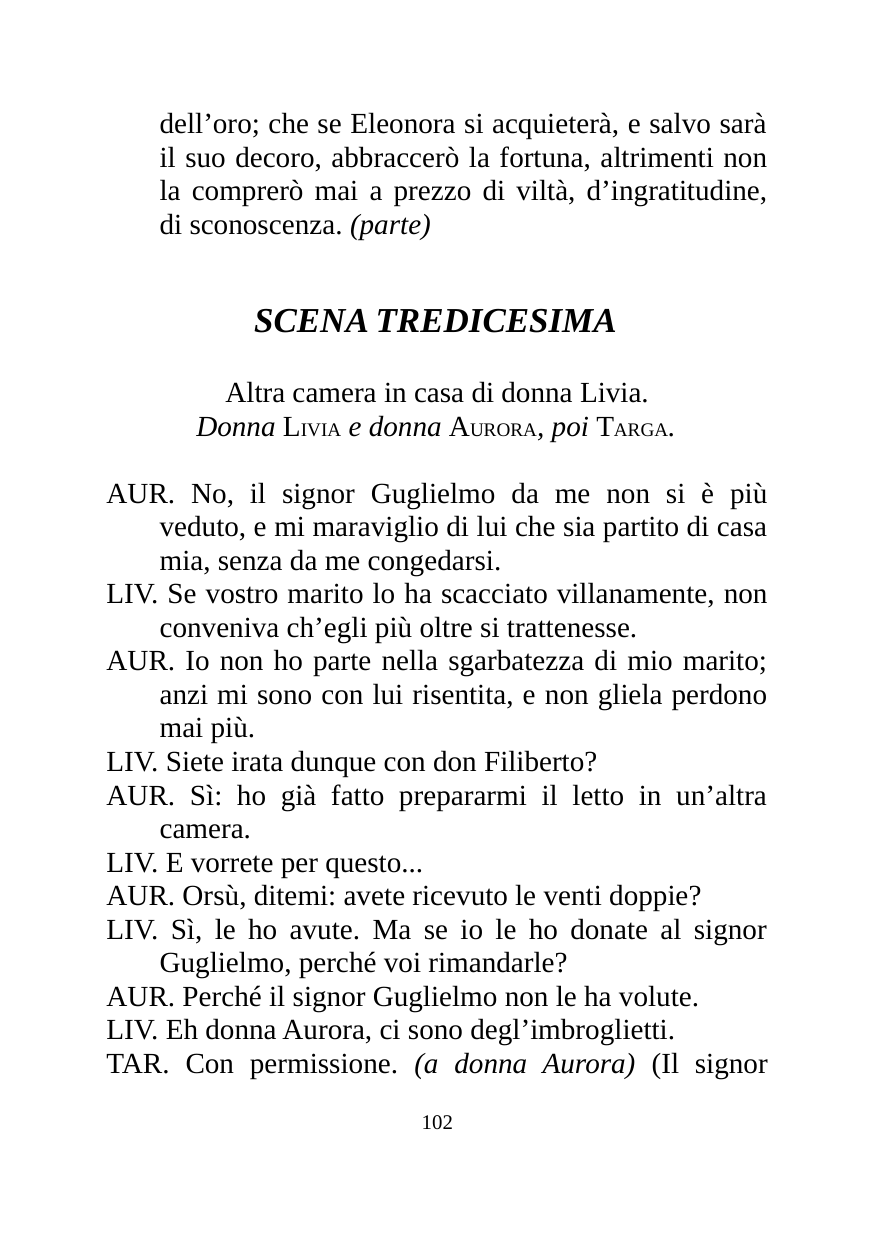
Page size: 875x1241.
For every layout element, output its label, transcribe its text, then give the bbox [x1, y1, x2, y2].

text AUR. No, il signor Guglielmo da me non si è più veduto, e mi maraviglio di lui che sia partito di casa mia, senza da me congedarsi. [106, 476, 768, 576]
text LIV. Se vostro marito lo ha scacciato villanamente, non conveniva ch’egli più oltre si trattenesse. [106, 576, 768, 643]
text AUR. Sì: ho già fatto prepararmi il letto in un’altra camera. [106, 778, 768, 845]
text LIV. Eh donna Aurora, ci sono degl’imbroglietti. [106, 1012, 768, 1046]
text Altra camera in casa di donna Livia. [106, 375, 768, 409]
text LIV. Sì, le ho avute. Ma se io le ho donate al signor Guglielmo, perché voi rimandarle? [106, 912, 768, 979]
text AUR. Io non ho parte nella sgarbatezza di mio marito; anzi mi sono con lui risentita, e non gliela perdono mai più. [106, 643, 768, 744]
text AUR. Orsù, ditemi: avete ricevuto le venti doppie? [106, 878, 768, 912]
text LIV. E vorrete per questo... [106, 845, 768, 878]
text Donna Livia e donna Aurora, poi Targa. [106, 409, 768, 442]
text dell’oro; che se Eleonora si acquieterà, e salvo sarà il suo decoro, abbraccerò la fortuna, altrimenti non la comprerò mai a prezzo di viltà, d’ingratitudine, di sconoscenza. (parte) [106, 106, 768, 240]
text LIV. Siete irata dunque con don Filiberto? [106, 744, 768, 778]
text TAR. Con permissione. (a donna Aurora) (Il signor [106, 1046, 768, 1079]
subtitle SCENA TREDICESIMA [106, 299, 768, 340]
text AUR. Perché il signor Guglielmo non le ha volute. [106, 979, 768, 1012]
